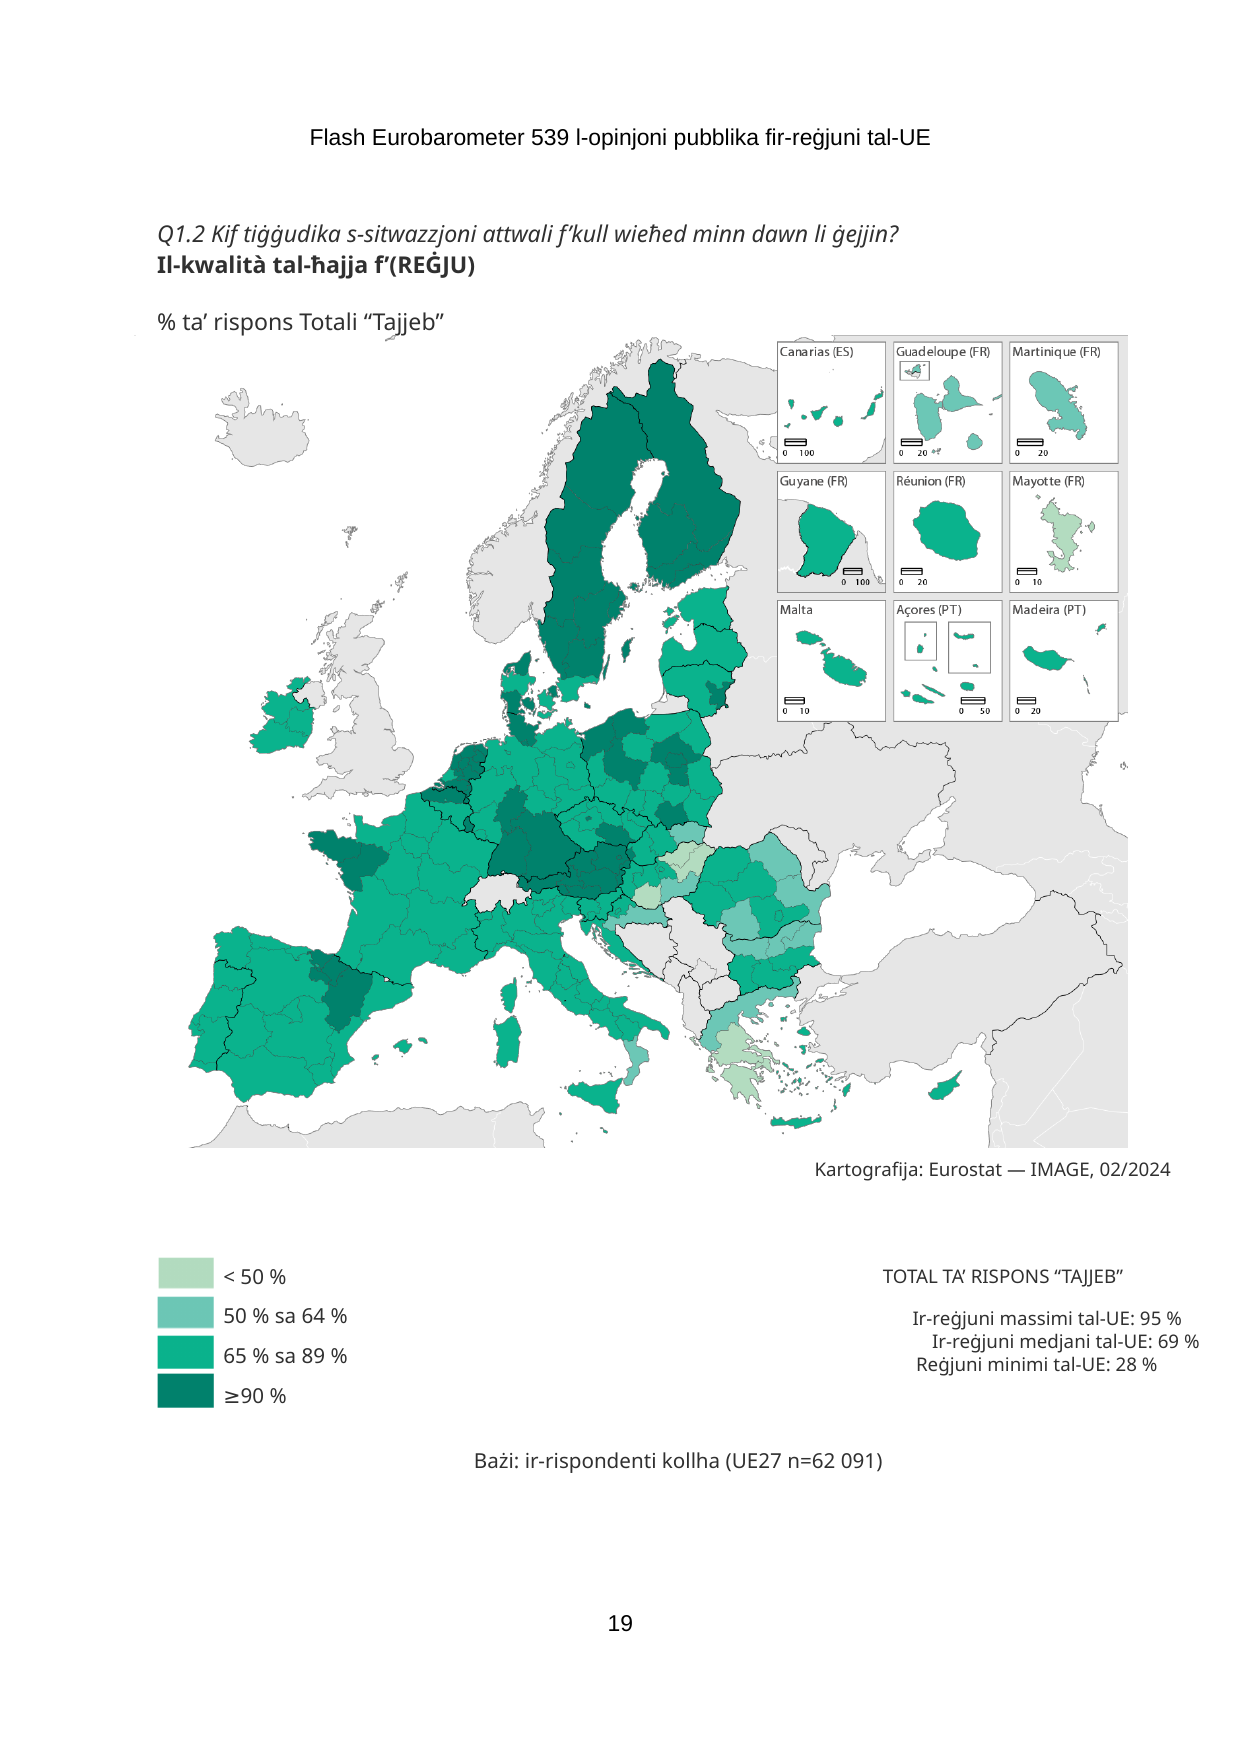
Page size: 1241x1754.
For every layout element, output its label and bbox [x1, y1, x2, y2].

picture [158, 1374, 213, 1407]
picture [158, 1336, 213, 1368]
picture [159, 1258, 213, 1289]
picture [124, 328, 1138, 1156]
picture [158, 1297, 213, 1329]
